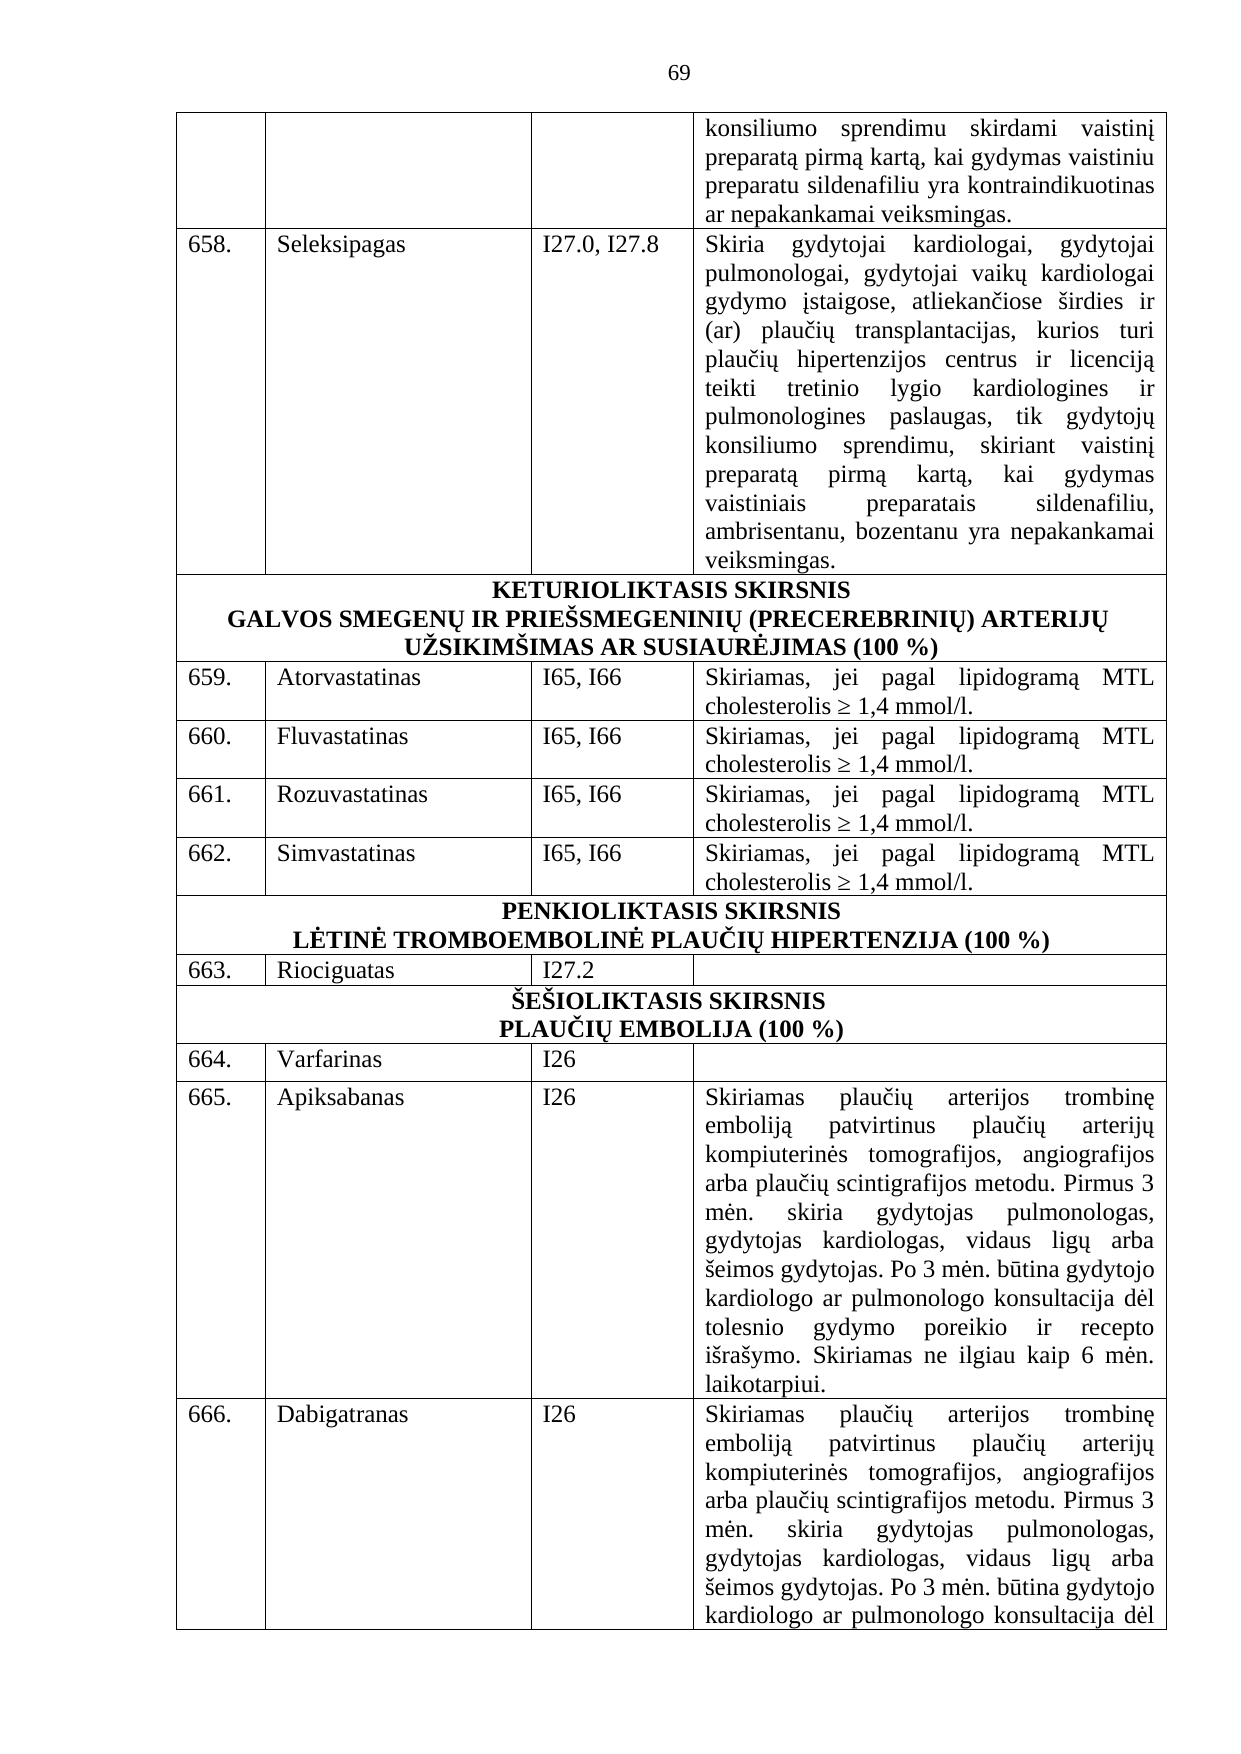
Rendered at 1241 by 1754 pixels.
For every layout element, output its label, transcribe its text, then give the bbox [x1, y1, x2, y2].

table_cell 659. [177, 662, 265, 720]
table_cell Seleksipagas [266, 229, 531, 574]
table_cell 666. [177, 1399, 265, 1629]
table_cell 661. [177, 779, 265, 837]
table_cell I65, I66 [532, 779, 693, 837]
table_cell I26 [532, 1044, 693, 1081]
table_cell PENKIOLIKTASIS SKIRSNIS LĖTINĖ TROMBOEMBOLINĖ PLAUČIŲ HIPERTENZIJA (100 %) [177, 896, 1166, 954]
table_cell 660. [177, 721, 265, 778]
table_cell [266, 113, 531, 228]
table_cell [532, 113, 693, 228]
table_cell [694, 955, 1166, 985]
table_cell konsiliumo sprendimu skirdami vaistinį preparatą pirmą kartą, kai gydymas vaistiniu preparatu sildenafiliu yra kontraindikuotinas ar nepakankamai veiksmingas. [694, 113, 1166, 228]
table_cell 662. [177, 838, 265, 895]
table_cell Fluvastatinas [266, 721, 531, 778]
table_cell Skiriamas, jei pagal lipidogramą MTL cholesterolis ≥ 1,4 mmol/l. [694, 721, 1166, 778]
table_cell 665. [177, 1082, 265, 1398]
table_cell I27.0, I27.8 [532, 229, 693, 574]
table_cell I26 [532, 1082, 693, 1398]
table_cell I65, I66 [532, 662, 693, 720]
table_cell Skiriamas, jei pagal lipidogramą MTL cholesterolis ≥ 1,4 mmol/l. [694, 662, 1166, 720]
table_cell I65, I66 [532, 838, 693, 895]
table_cell I26 [532, 1399, 693, 1629]
table_cell ŠEŠIOLIKTASIS SKIRSNIS PLAUČIŲ EMBOLIJA (100 %) [177, 986, 1166, 1043]
table_cell Rozuvastatinas [266, 779, 531, 837]
table_cell Simvastatinas [266, 838, 531, 895]
table_cell I65, I66 [532, 721, 693, 778]
table_cell 663. [177, 955, 265, 985]
table_cell [694, 1044, 1166, 1081]
table_cell Varfarinas [266, 1044, 531, 1081]
table_cell 658. [177, 229, 265, 574]
table_cell Skiria gydytojai kardiologai, gydytojai pulmonologai, gydytojai vaikų kardiologai gydymo įstaigose, atliekančiose širdies ir (ar) plaučių transplantacijas, kurios turi plaučių hipertenzijos centrus ir licenciją teikti tretinio lygio kardiologines ir pulmonologines paslaugas, tik gydytojų konsiliumo sprendimu, skiriant vaistinį preparatą pirmą kartą, kai gydymas vaistiniais preparatais sildenafiliu, ambrisentanu, bozentanu yra nepakankamai veiksmingas. [694, 229, 1166, 574]
table_cell Atorvastatinas [266, 662, 531, 720]
table_cell [177, 113, 265, 228]
table_cell Skiriamas plaučių arterijos trombinę emboliją patvirtinus plaučių arterijų kompiuterinės tomografijos, angiografijos arba plaučių scintigrafijos metodu. Pirmus 3 mėn. skiria gydytojas pulmonologas, gydytojas kardiologas, vidaus ligų arba šeimos gydytojas. Po 3 mėn. būtina gydytojo kardiologo ar pulmonologo konsultacija dėl tolesnio gydymo poreikio ir recepto išrašymo. Skiriamas ne ilgiau kaip 6 mėn. laikotarpiui. [694, 1082, 1166, 1398]
table_cell Skiriamas, jei pagal lipidogramą MTL cholesterolis ≥ 1,4 mmol/l. [694, 838, 1166, 895]
table_cell Dabigatranas [266, 1399, 531, 1629]
table_cell KETURIOLIKTASIS SKIRSNIS GALVOS SMEGENŲ IR PRIEŠSMEGENINIŲ (PRECEREBRINIŲ) ARTERIJŲ UŽSIKIMŠIMAS AR SUSIAURĖJIMAS (100 %) [177, 575, 1166, 661]
table_cell Skiriamas plaučių arterijos trombinę emboliją patvirtinus plaučių arterijų kompiuterinės tomografijos, angiografijos arba plaučių scintigrafijos metodu. Pirmus 3 mėn. skiria gydytojas pulmonologas, gydytojas kardiologas, vidaus ligų arba šeimos gydytojas. Po 3 mėn. būtina gydytojo kardiologo ar pulmonologo konsultacija dėl [694, 1399, 1166, 1629]
table_cell I27.2 [532, 955, 693, 985]
table_cell 664. [177, 1044, 265, 1081]
table_cell Riociguatas [266, 955, 531, 985]
table_cell Skiriamas, jei pagal lipidogramą MTL cholesterolis ≥ 1,4 mmol/l. [694, 779, 1166, 837]
table_cell Apiksabanas [266, 1082, 531, 1398]
